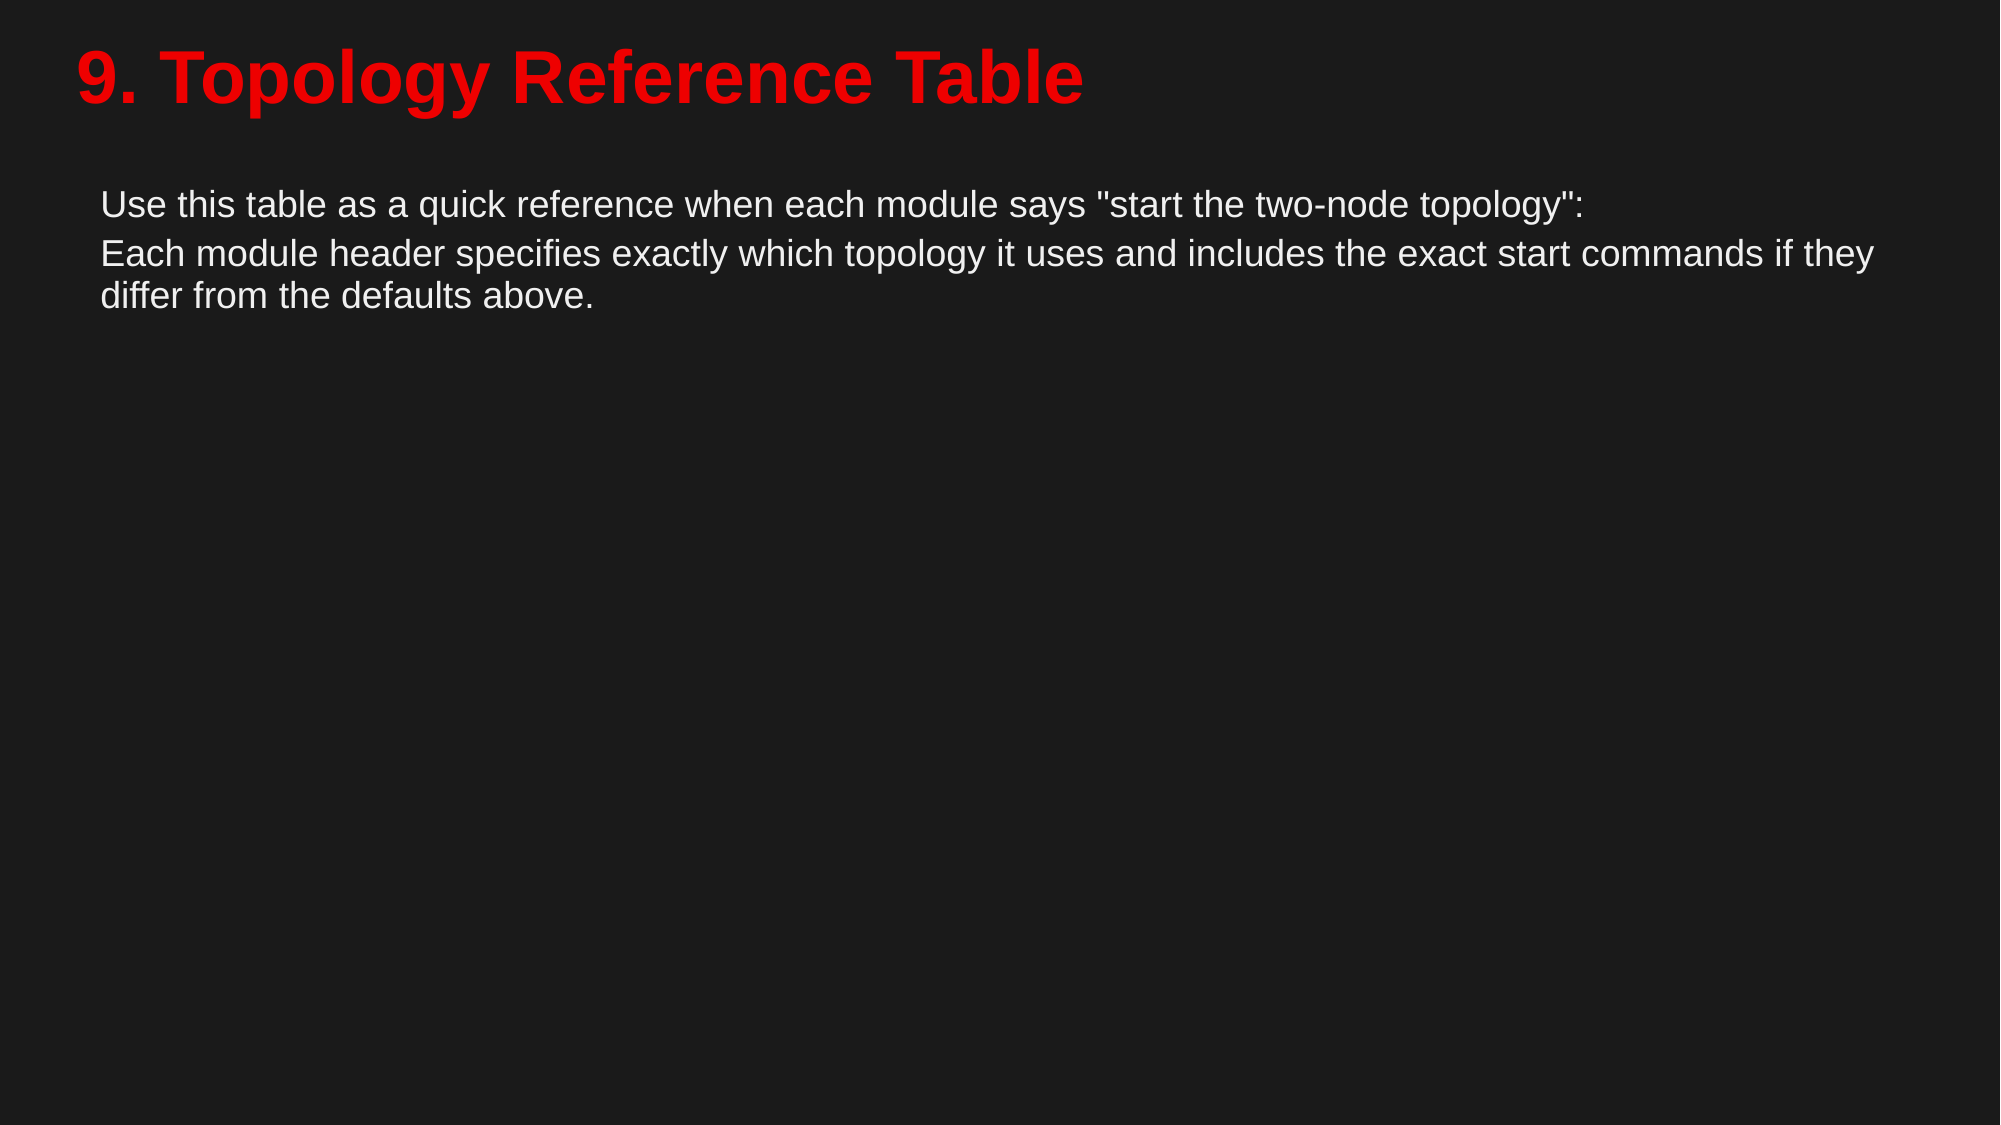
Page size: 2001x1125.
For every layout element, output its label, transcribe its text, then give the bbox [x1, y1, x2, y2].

text_box 9. Topology Reference Table [59, 23, 1942, 154]
text_box Use this table as a quick reference when each module says "start the two-node topology": Each module header specifies exactly which topology it uses and includes the exact start commands if they differ from the defaults above. [59, 171, 1942, 1087]
